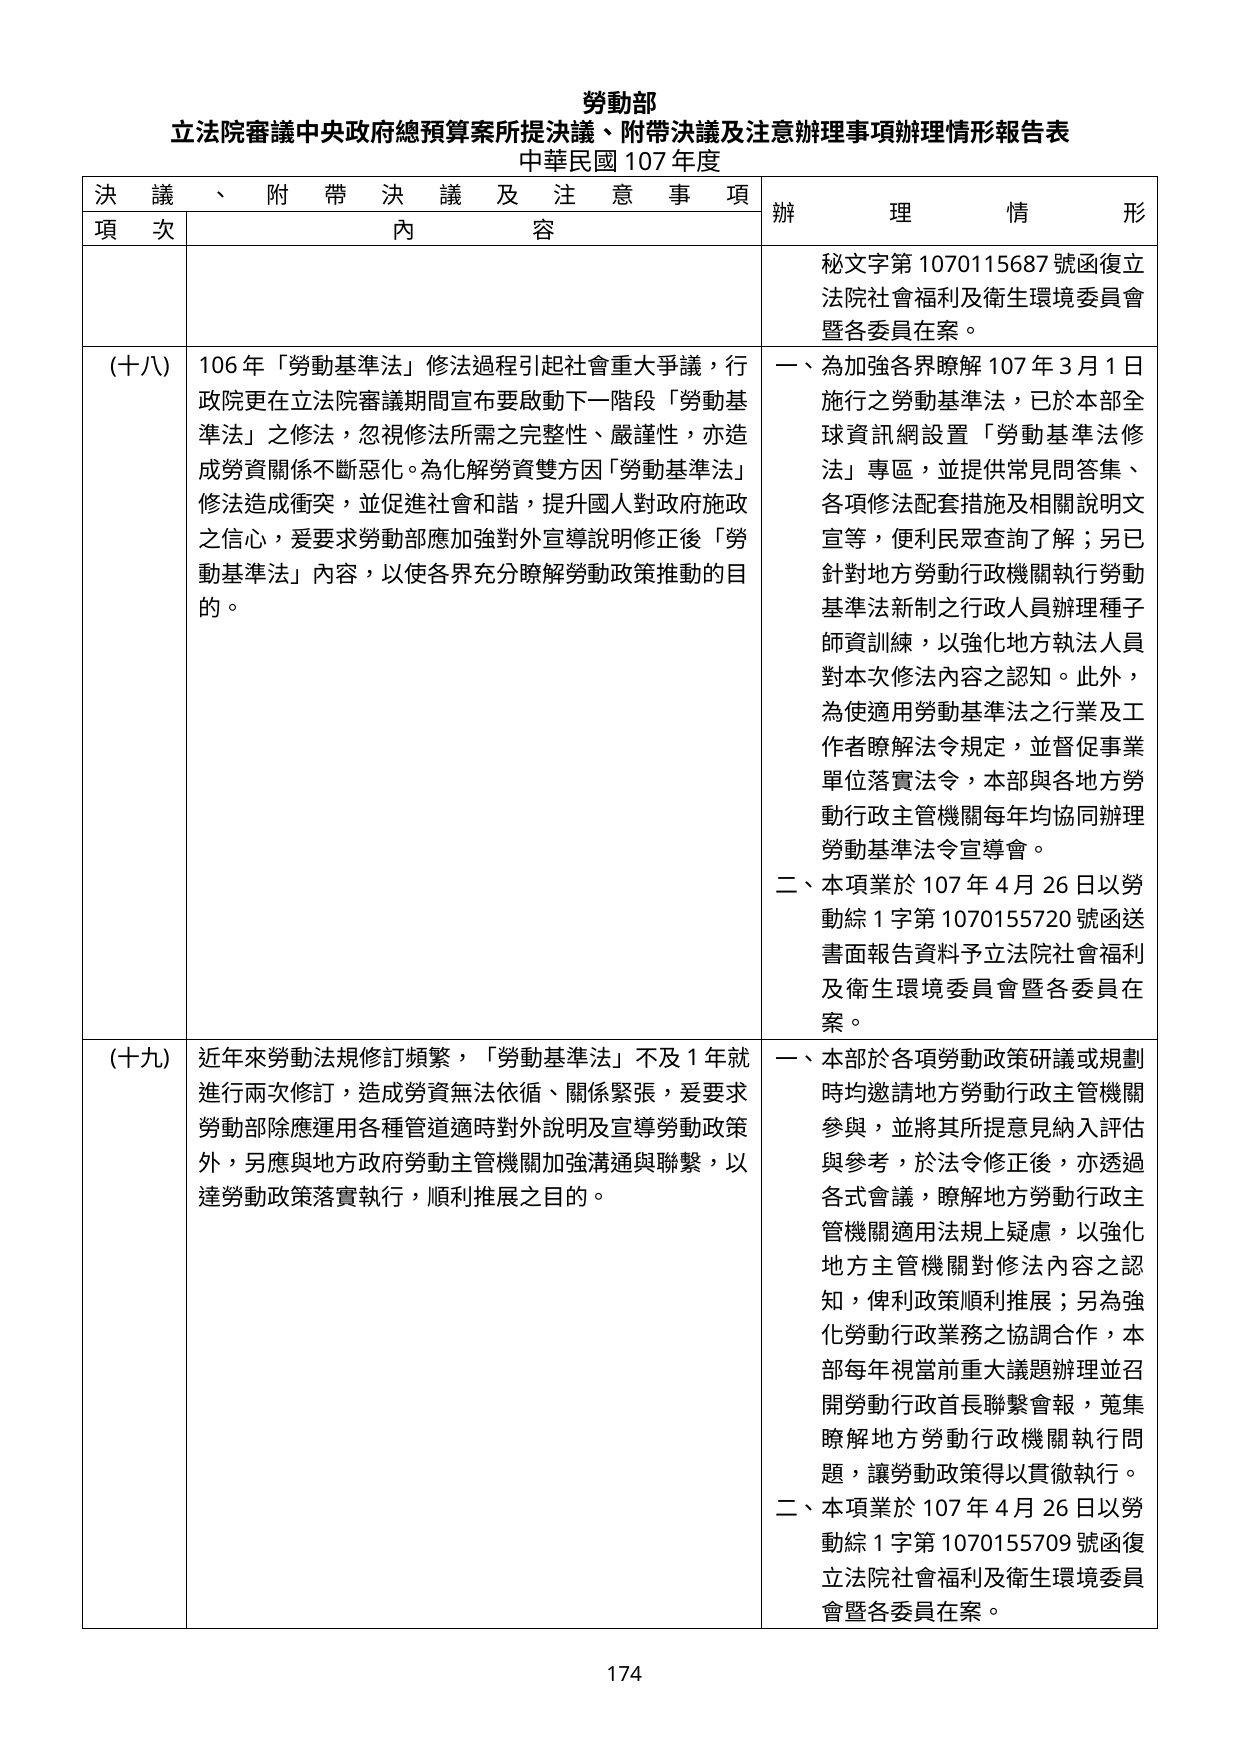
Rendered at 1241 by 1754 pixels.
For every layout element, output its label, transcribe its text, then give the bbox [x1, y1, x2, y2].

table_cell [187, 246, 761, 346]
table_cell 為加強各界瞭解107年3月1日施行之勞動基準法，已於本部全球資訊網設置「勞動基準法修法」專區，並提供常見問答集、各項修法配套措施及相關說明文宣等，便利民眾查詢了解；另已針對地方勞動行政機關執行勞動基準法新制之行政人員辦理種子師資訓練，以強化地方執法人員對本次修法內容之認知。此外，為使適用勞動基準法之行業及工作者瞭解法令規定，並督促事業單位落實法令，本部與各地方勞動行政主管機關每年均協同辦理勞動基準法令宣導會。 本項業於107年4月26日以勞動綜1字第1070155720號函送書面報告資料予立法院社會福利及衛生環境委員會暨各委員在案。 [762, 347, 1157, 1039]
table_header 辦理情形 [762, 177, 1157, 245]
table_cell (十九) [83, 1040, 186, 1628]
table_cell 近年來勞動法規修訂頻繁，「勞動基準法」不及1年就進行兩次修訂，造成勞資無法依循、關係緊張，爰要求勞動部除應運用各種管道適時對外說明及宣導勞動政策外，另應與地方政府勞動主管機關加強溝通與聯繫，以達勞動政策落實執行，順利推展之目的。 [187, 1040, 761, 1628]
table_cell 秘文字第1070115687號函復立法院社會福利及衛生環境委員會暨各委員在案。 [762, 246, 1157, 346]
table_cell 106年「勞動基準法」修法過程引起社會重大爭議，行政院更在立法院審議期間宣布要啟動下一階段「勞動基準法」之修法，忽視修法所需之完整性、嚴謹性，亦造成勞資關係不斷惡化。為化解勞資雙方因「勞動基準法」修法造成衝突，並促進社會和諧，提升國人對政府施政之信心，爰要求勞動部應加強對外宣導說明修正後「勞動基準法」內容，以使各界充分瞭解勞動政策推動的目的。 [187, 347, 761, 1039]
table_cell 本部於各項勞動政策研議或規劃時均邀請地方勞動行政主管機關參與，並將其所提意見納入評估與參考，於法令修正後，亦透過各式會議，瞭解地方勞動行政主管機關適用法規上疑慮，以強化地方主管機關對修法內容之認知，俾利政策順利推展；另為強化勞動行政業務之協調合作，本部每年視當前重大議題辦理並召開勞動行政首長聯繫會報，蒐集瞭解地方勞動行政機關執行問題，讓勞動政策得以貫徹執行。 本項業於107年4月26日以勞動綜1字第1070155709號函復立法院社會福利及衛生環境委員會暨各委員在案。 [762, 1040, 1157, 1628]
table_cell [83, 246, 186, 346]
table_cell 項次 [83, 212, 186, 245]
table_cell (十八) [83, 347, 186, 1039]
table_header 決議、附帶決議及注意事項 [83, 177, 761, 211]
table_cell 內 容 [187, 212, 761, 245]
